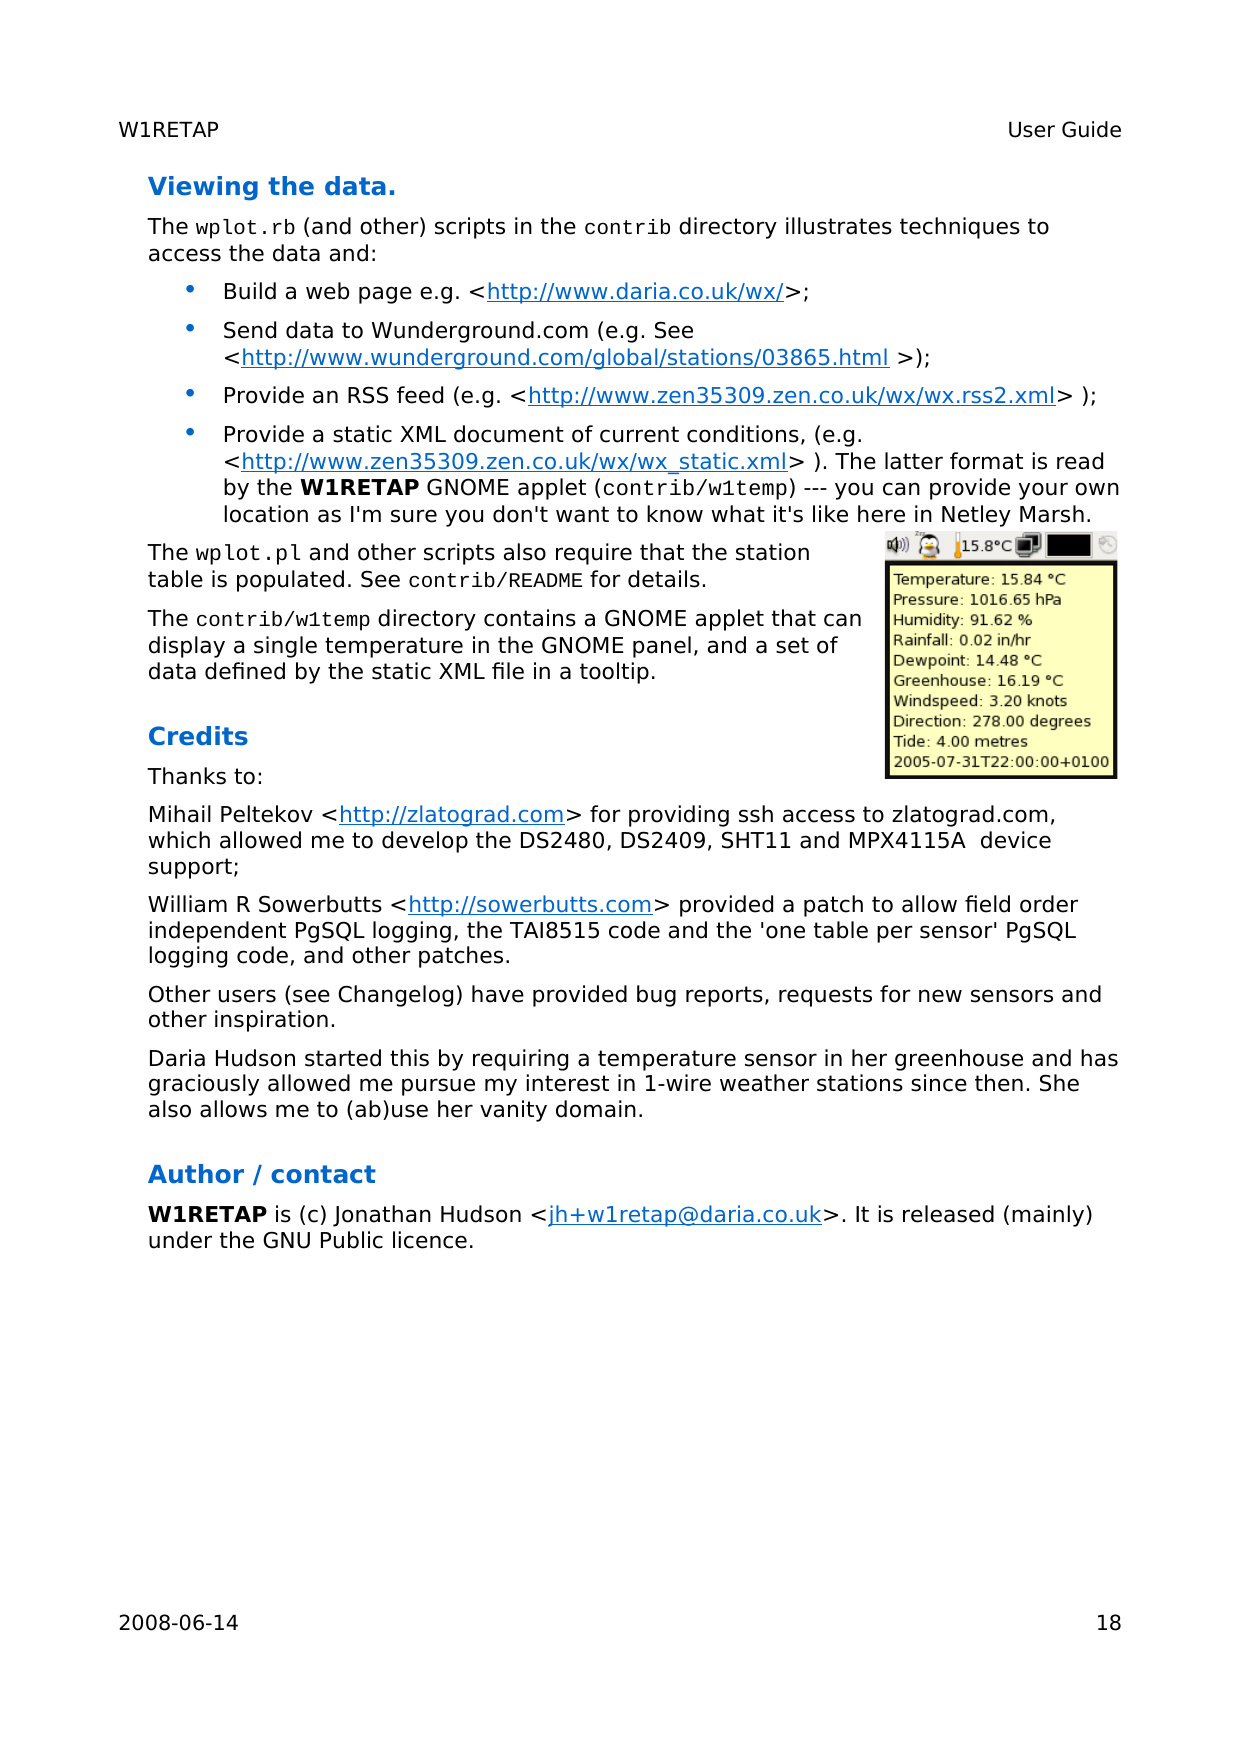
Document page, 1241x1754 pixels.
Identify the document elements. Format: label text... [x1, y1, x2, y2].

list Build a web page e.g. <http://www.daria.co.uk/wx/>; [185, 279, 1122, 305]
subtitle Viewing the data. [148, 172, 1122, 201]
text Daria Hudson started this by requiring a temperature sensor in her greenhouse and has graciously allowed me pursue my interest in 1-wire weather stations since then. She also allows me to (ab)use her vanity domain. [148, 1045, 1122, 1123]
subtitle Author / contact [148, 1160, 1122, 1189]
text The wplot.pl and other scripts also require that the station table is populated. See contrib/README for details. [148, 540, 884, 594]
text Mihail Peltekov <http://zlatograd.com> for providing ssh access to zlatograd.com, which allowed me to develop the DS2480, DS2409, SHT11 and MPX4115A device support; [148, 802, 1122, 879]
text William R Sowerbutts <http://sowerbutts.com> provided a patch to allow field order independent PgSQL logging, the TAI8515 code and the 'one table per sensor' PgSQL logging code, and other patches. [148, 892, 1122, 969]
picture [884, 531, 1118, 779]
list Provide a static XML document of current conditions, (e.g. <http://www.zen35309.zen.co.uk/wx/wx_static.xml> ). The latter format is read by the W1RETAP GNOME applet (contrib/w1temp) --- you can provide your own location as I'm sure you don't want to know what it's like here in Netley Marsh. [185, 422, 1122, 527]
subtitle Credits [148, 722, 884, 751]
text Thanks to: [148, 764, 1122, 789]
list Send data to Wunderground.com (e.g. See <http://www.wunderground.com/global/stations/03865.html >); [185, 318, 1122, 370]
list Provide an RSS feed (e.g. <http://www.zen35309.zen.co.uk/wx/wx.rss2.xml> ); [185, 383, 1122, 410]
text The wplot.rb (and other) scripts in the contrib directory illustrates techniques to access the data and: [148, 214, 1122, 266]
text Other users (see Changelog) have provided bug reports, requests for new sensors and other inspiration. [148, 981, 1122, 1033]
text W1RETAP is (c) Jonathan Hudson <jh+w1retap@daria.co.uk>. It is released (mainly) under the GNU Public licence. [148, 1202, 1122, 1253]
text The contrib/w1temp directory contains a GNOME applet that can display a single temperature in the GNOME panel, and a set of data defined by the static XML file in a tooltip. [148, 606, 884, 684]
